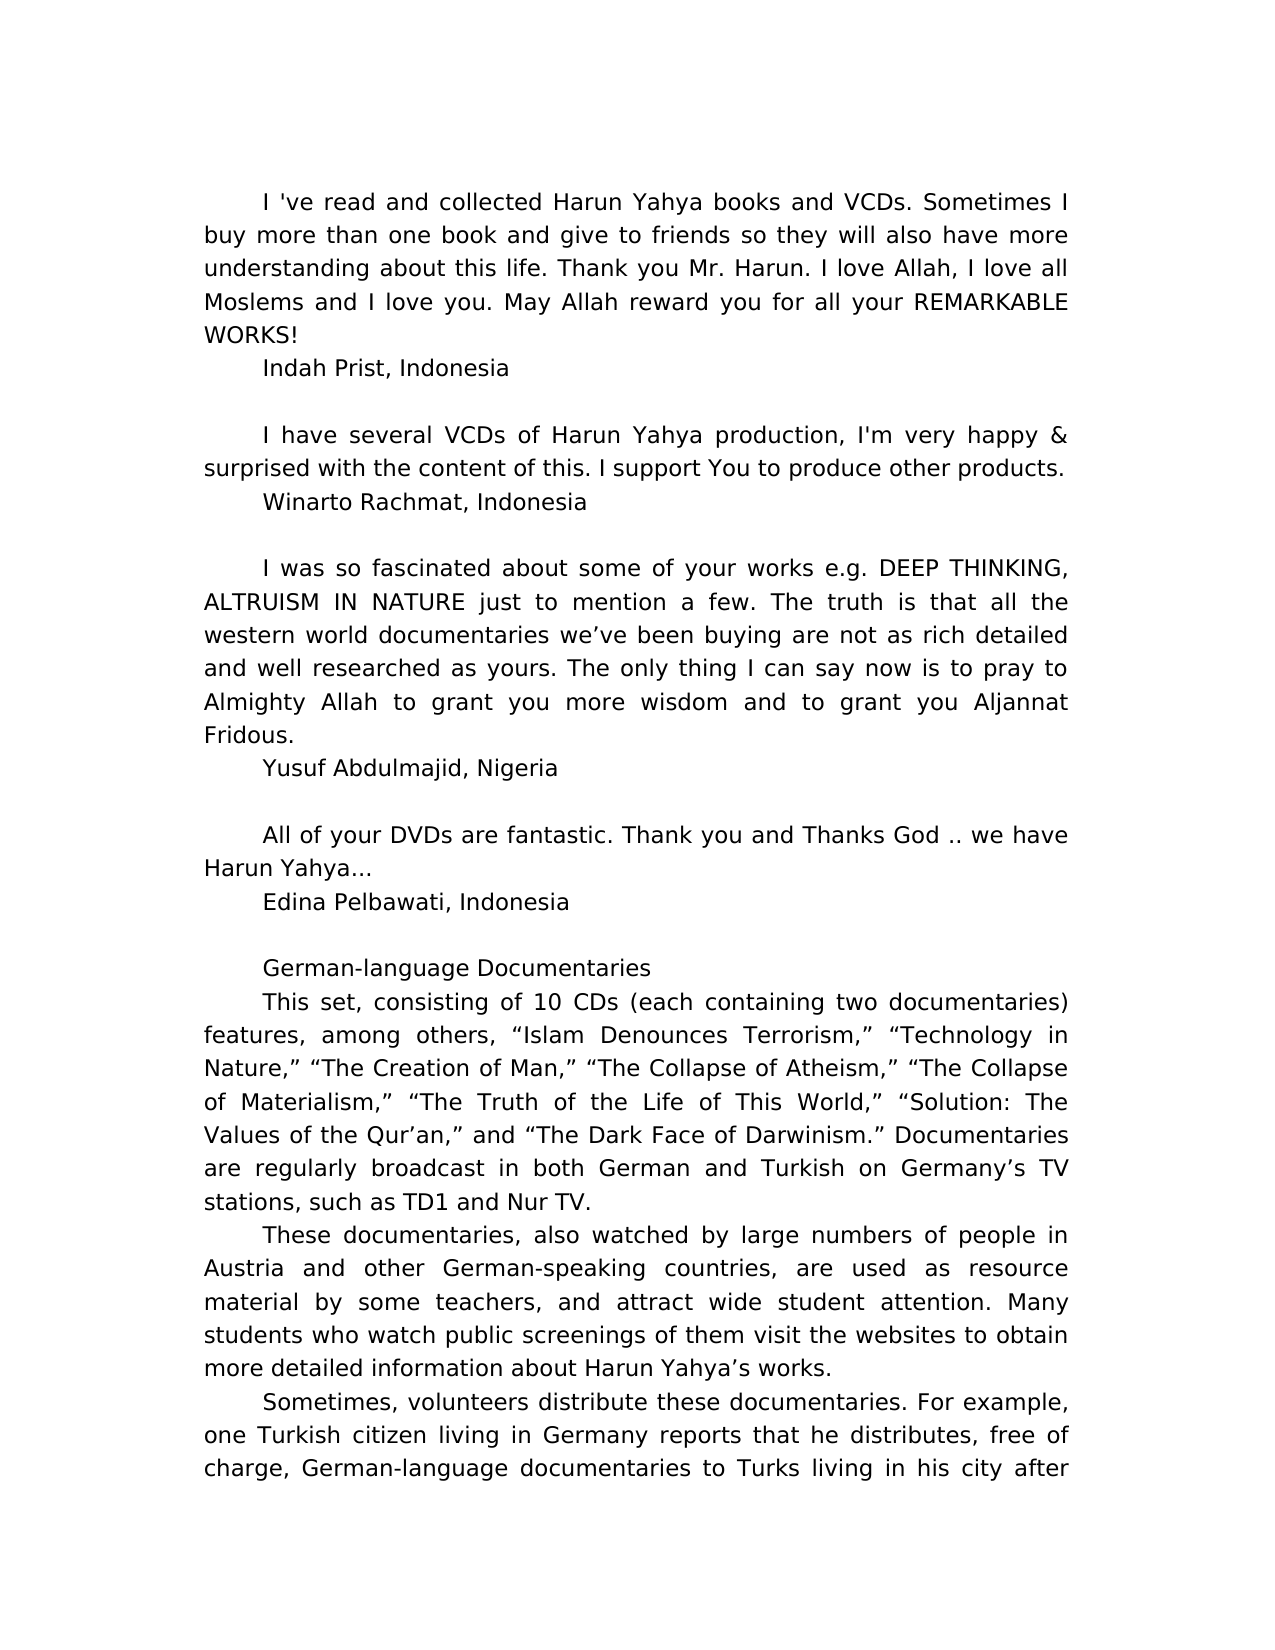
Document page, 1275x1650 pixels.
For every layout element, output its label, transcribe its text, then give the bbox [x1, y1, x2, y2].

text I 've read and collected Harun Yahya books and VCDs. Sometimes I buy more than one book and give to friends so they will also have more understanding about this life. Thank you Mr. Harun. I love Allah, I love all Moslems and I love you. May Allah reward you for all your REMARKABLE WORKS! [203, 183, 1070, 350]
text Indah Prist, Indonesia [203, 350, 1070, 383]
text Yusuf Abdulmajid, Nigeria [203, 750, 1070, 783]
text Winarto Rachmat, Indonesia [203, 483, 1070, 517]
text I have several VCDs of Harun Yahya production, I'm very happy & surprised with the content of this. I support You to produce other products. [203, 417, 1070, 483]
text Edina Pelbawati, Indonesia [203, 883, 1070, 917]
text I was so fascinated about some of your works e.g. DEEP THINKING, ALTRUISM IN NATURE just to mention a few. The truth is that all the western world documentaries we’ve been buying are not as rich detailed and well researched as yours. The only thing I can say now is to pray to Almighty Allah to grant you more wisdom and to grant you Aljannat Fridous. [203, 550, 1070, 750]
text This set, consisting of 10 CDs (each containing two documentaries) features, among others, “Islam Denounces Terrorism,” “Technology in Nature,” “The Creation of Man,” “The Collapse of Atheism,” “The Collapse of Materialism,” “The Truth of the Life of This World,” “Solution: The Values of the Qur’an,” and “The Dark Face of Darwinism.” Documentaries are regularly broadcast in both German and Turkish on Germany’s TV stations, such as TD1 and Nur TV. [203, 983, 1070, 1217]
text German-language Documentaries [203, 950, 1070, 983]
text These documentaries, also watched by large numbers of people in Austria and other German-speaking countries, are used as resource material by some teachers, and attract wide student attention. Many students who watch public screenings of them visit the websites to obtain more detailed information about Harun Yahya’s works. [203, 1217, 1070, 1383]
text Sometimes, volunteers distribute these documentaries. For example, one Turkish citizen living in Germany reports that he distributes, free of charge, German-language documentaries to Turks living in his city after [203, 1383, 1070, 1483]
text All of your DVDs are fantastic. Thank you and Thanks God .. we have Harun Yahya... [203, 817, 1070, 883]
